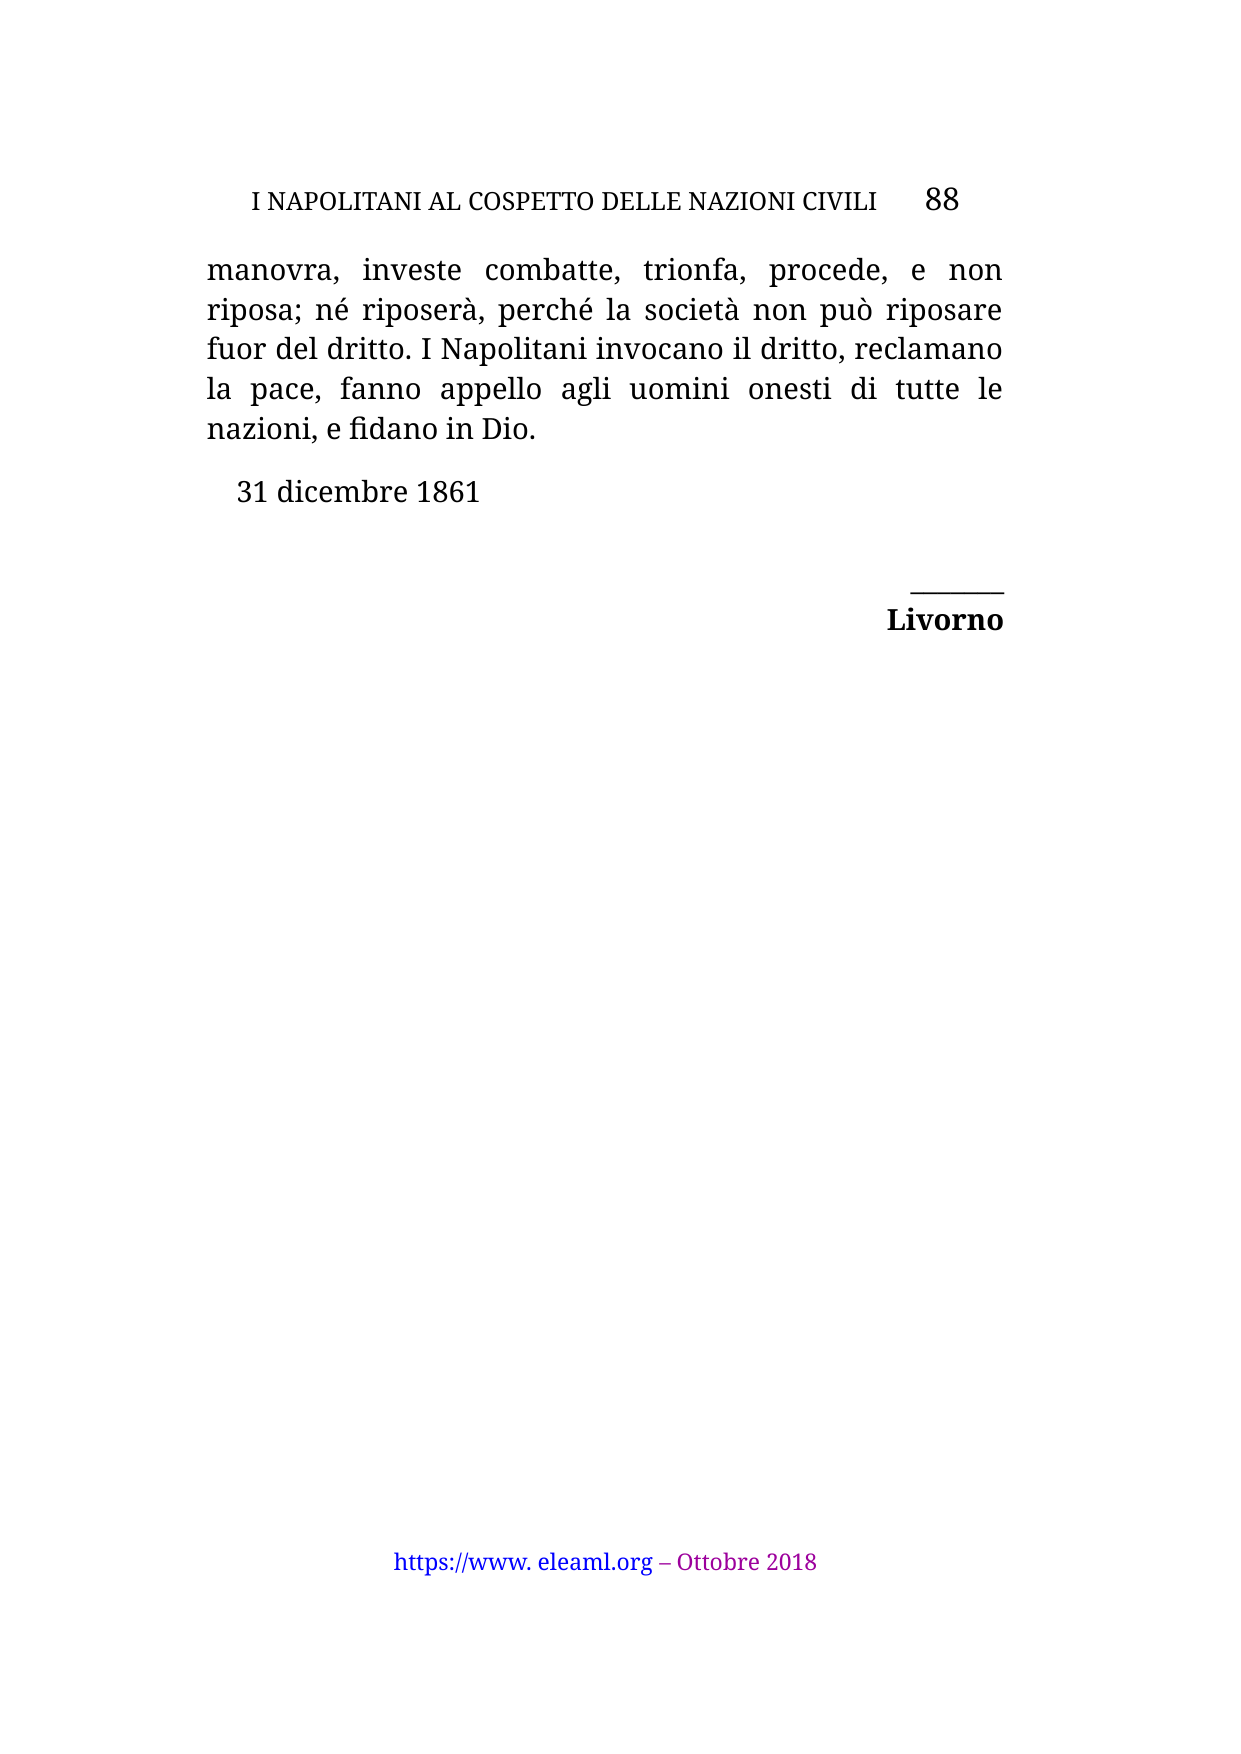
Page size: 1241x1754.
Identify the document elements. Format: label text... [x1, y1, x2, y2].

text _______ [207, 559, 1004, 599]
text 31 dicembre 1861 [207, 472, 1004, 511]
text Livorno [207, 599, 1004, 639]
text manovra, investe combatte, trionfa, procede, e non riposa; né riposerà, perché la società non può riposare fuor del dritto. I Napolitani invocano il dritto, reclamano la pace, fanno appello agli uomini onesti di tutte le nazioni, e fidano in Dio. [207, 249, 1004, 448]
